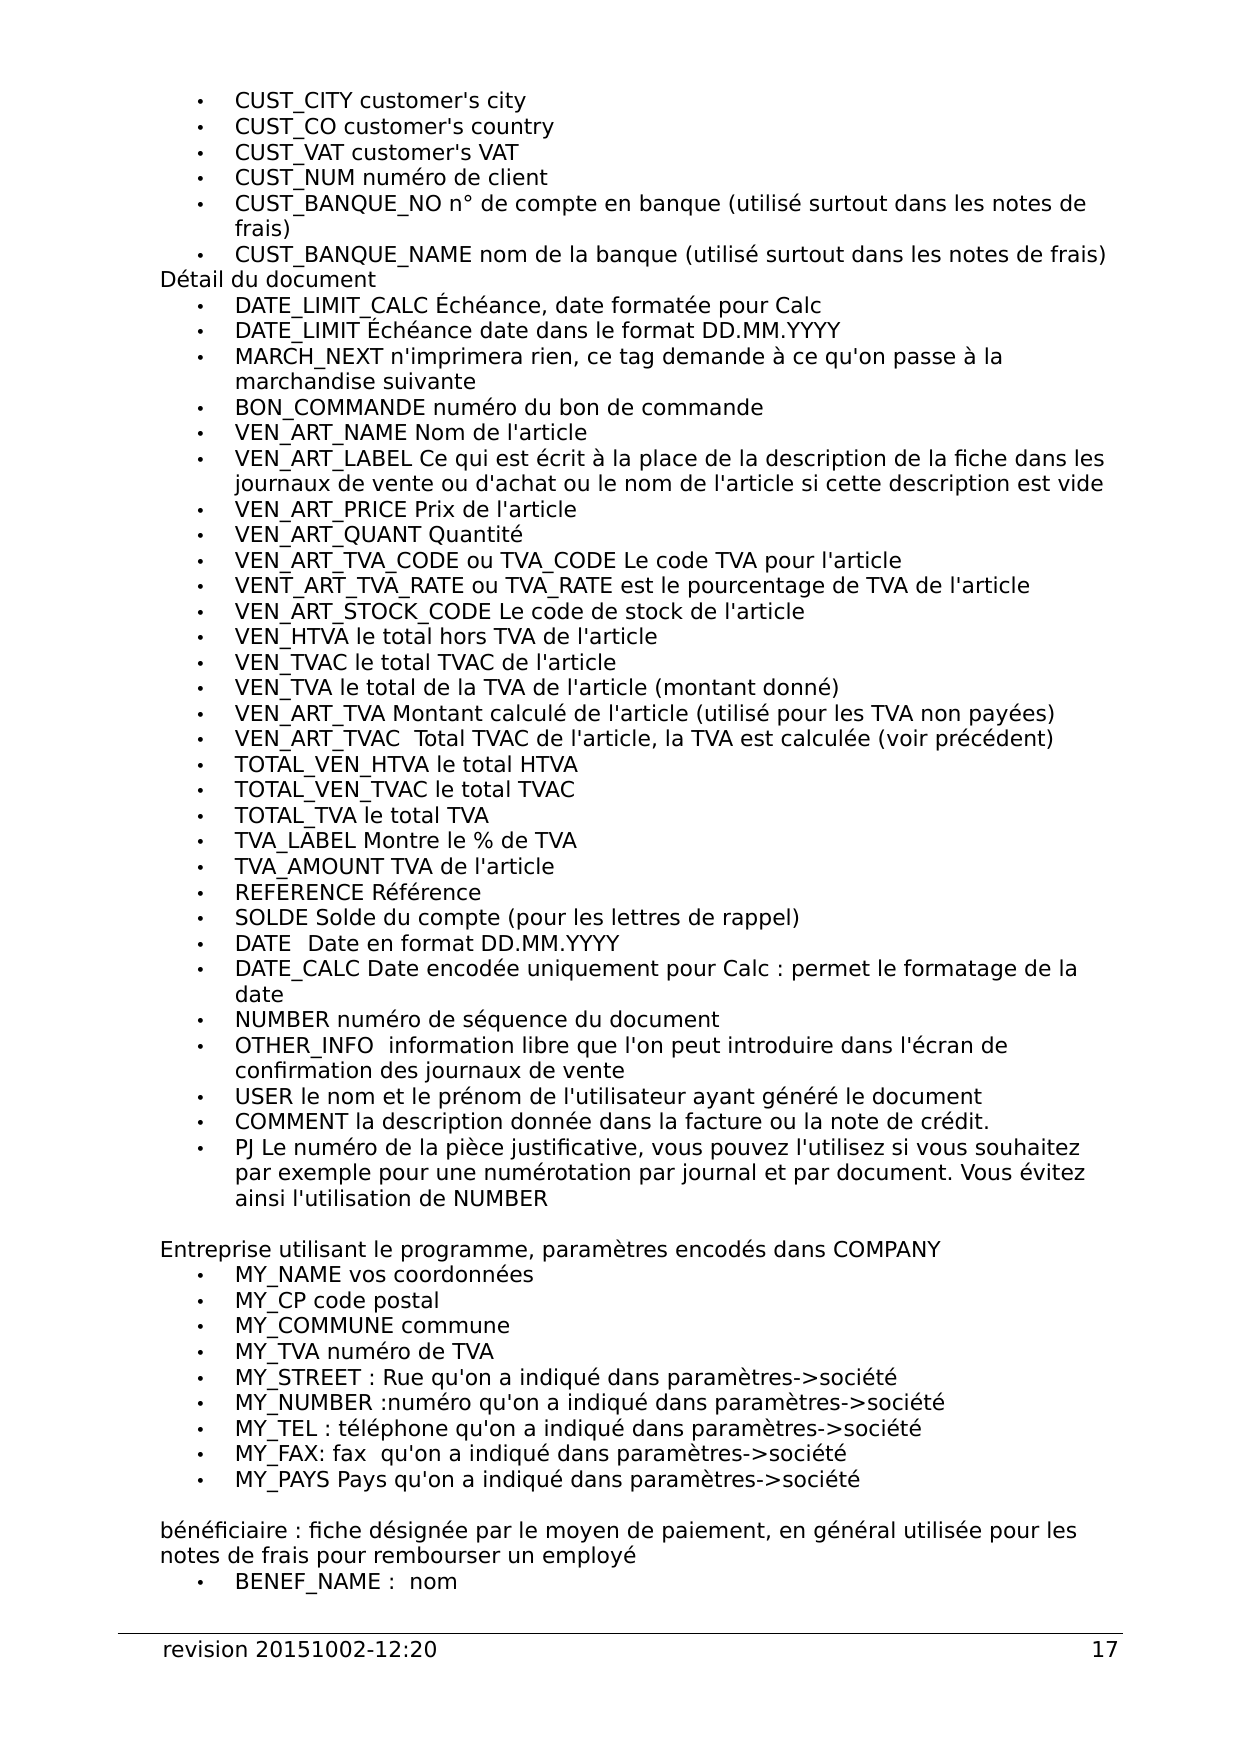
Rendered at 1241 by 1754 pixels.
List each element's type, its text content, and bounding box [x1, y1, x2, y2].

list VEN_ART_TVAC Total TVAC de l'article, la TVA est calculée (voir précédent) [197, 727, 1123, 752]
list MY_FAX: fax qu'on a indiqué dans paramètres->société [197, 1441, 1123, 1467]
list VEN_TVAC le total TVAC de l'article [197, 650, 1123, 676]
list CUST_BANQUE_NAME nom de la banque (utilisé surtout dans les notes de frais) [197, 242, 1123, 267]
list COMMENT la description donnée dans la facture ou la note de crédit. [197, 1109, 1123, 1135]
list VEN_ART_TVA_CODE ou TVA_CODE Le code TVA pour l'article [197, 548, 1123, 573]
list DATE_CALC Date encodée uniquement pour Calc : permet le formatage de la date [197, 956, 1123, 1007]
list MY_NAME vos coordonnées [197, 1262, 1123, 1288]
text Entreprise utilisant le programme, paramètres encodés dans COMPANY [159, 1237, 1123, 1262]
list TOTAL_VEN_TVAC le total TVAC [197, 778, 1123, 803]
list MY_PAYS Pays qu'on a indiqué dans paramètres->société [197, 1467, 1123, 1492]
list DATE_LIMIT_CALC Échéance, date formatée pour Calc [197, 293, 1123, 318]
list MY_CP code postal [197, 1288, 1123, 1313]
list CUST_BANQUE_NO n° de compte en banque (utilisé surtout dans les notes de frais) [197, 191, 1123, 242]
list TOTAL_VEN_HTVA le total HTVA [197, 752, 1123, 778]
text bénéficiaire : fiche désignée par le moyen de paiement, en général utilisée pour les notes de frais pour rembourser un employé [159, 1518, 1123, 1569]
list VEN_ART_NAME Nom de l'article [197, 420, 1123, 446]
list MY_COMMUNE commune [197, 1313, 1123, 1339]
list TVA_LABEL Montre le % de TVA [197, 829, 1123, 854]
list CUST_CO customer's country [197, 114, 1123, 139]
list MARCH_NEXT n'imprimera rien, ce tag demande à ce qu'on passe à la marchandise suivante [197, 344, 1123, 395]
list VEN_ART_LABEL Ce qui est écrit à la place de la description de la fiche dans les journaux de vente ou d'achat ou le nom de l'article si cette description est vide [197, 446, 1123, 497]
list PJ Le numéro de la pièce justificative, vous pouvez l'utilisez si vous souhaitez par exemple pour une numérotation par journal et par document. Vous évitez ainsi l'utilisation de NUMBER [197, 1135, 1123, 1211]
list VEN_ART_TVA Montant calculé de l'article (utilisé pour les TVA non payées) [197, 701, 1123, 727]
list TVA_AMOUNT TVA de l'article [197, 854, 1123, 880]
list NUMBER numéro de séquence du document [197, 1007, 1123, 1033]
list VEN_ART_PRICE Prix de l'article [197, 497, 1123, 522]
list REFERENCE Référence [197, 880, 1123, 905]
list USER le nom et le prénom de l'utilisateur ayant généré le document [197, 1084, 1123, 1109]
list CUST_VAT customer's VAT [197, 139, 1123, 165]
text Détail du document [159, 267, 1123, 293]
list DATE Date en format DD.MM.YYYY [197, 931, 1123, 956]
list OTHER_INFO information libre que l'on peut introduire dans l'écran de confirmation des journaux de vente [197, 1033, 1123, 1084]
list VENT_ART_TVA_RATE ou TVA_RATE est le pourcentage de TVA de l'article [197, 573, 1123, 599]
list TOTAL_TVA le total TVA [197, 803, 1123, 829]
list VEN_TVA le total de la TVA de l'article (montant donné) [197, 676, 1123, 701]
list MY_STREET : Rue qu'on a indiqué dans paramètres->société [197, 1364, 1123, 1390]
list VEN_ART_STOCK_CODE Le code de stock de l'article [197, 599, 1123, 624]
list MY_TEL : téléphone qu'on a indiqué dans paramètres->société [197, 1416, 1123, 1441]
list DATE_LIMIT Échéance date dans le format DD.MM.YYYY [197, 318, 1123, 344]
list VEN_HTVA le total hors TVA de l'article [197, 624, 1123, 650]
list CUST_CITY customer's city [197, 88, 1123, 114]
list VEN_ART_QUANT Quantité [197, 522, 1123, 548]
list MY_NUMBER :numéro qu'on a indiqué dans paramètres->société [197, 1390, 1123, 1416]
list MY_TVA numéro de TVA [197, 1339, 1123, 1364]
list BON_COMMANDE numéro du bon de commande [197, 395, 1123, 420]
list CUST_NUM numéro de client [197, 165, 1123, 191]
list SOLDE Solde du compte (pour les lettres de rappel) [197, 905, 1123, 931]
list BENEF_NAME : nom [197, 1569, 1123, 1594]
